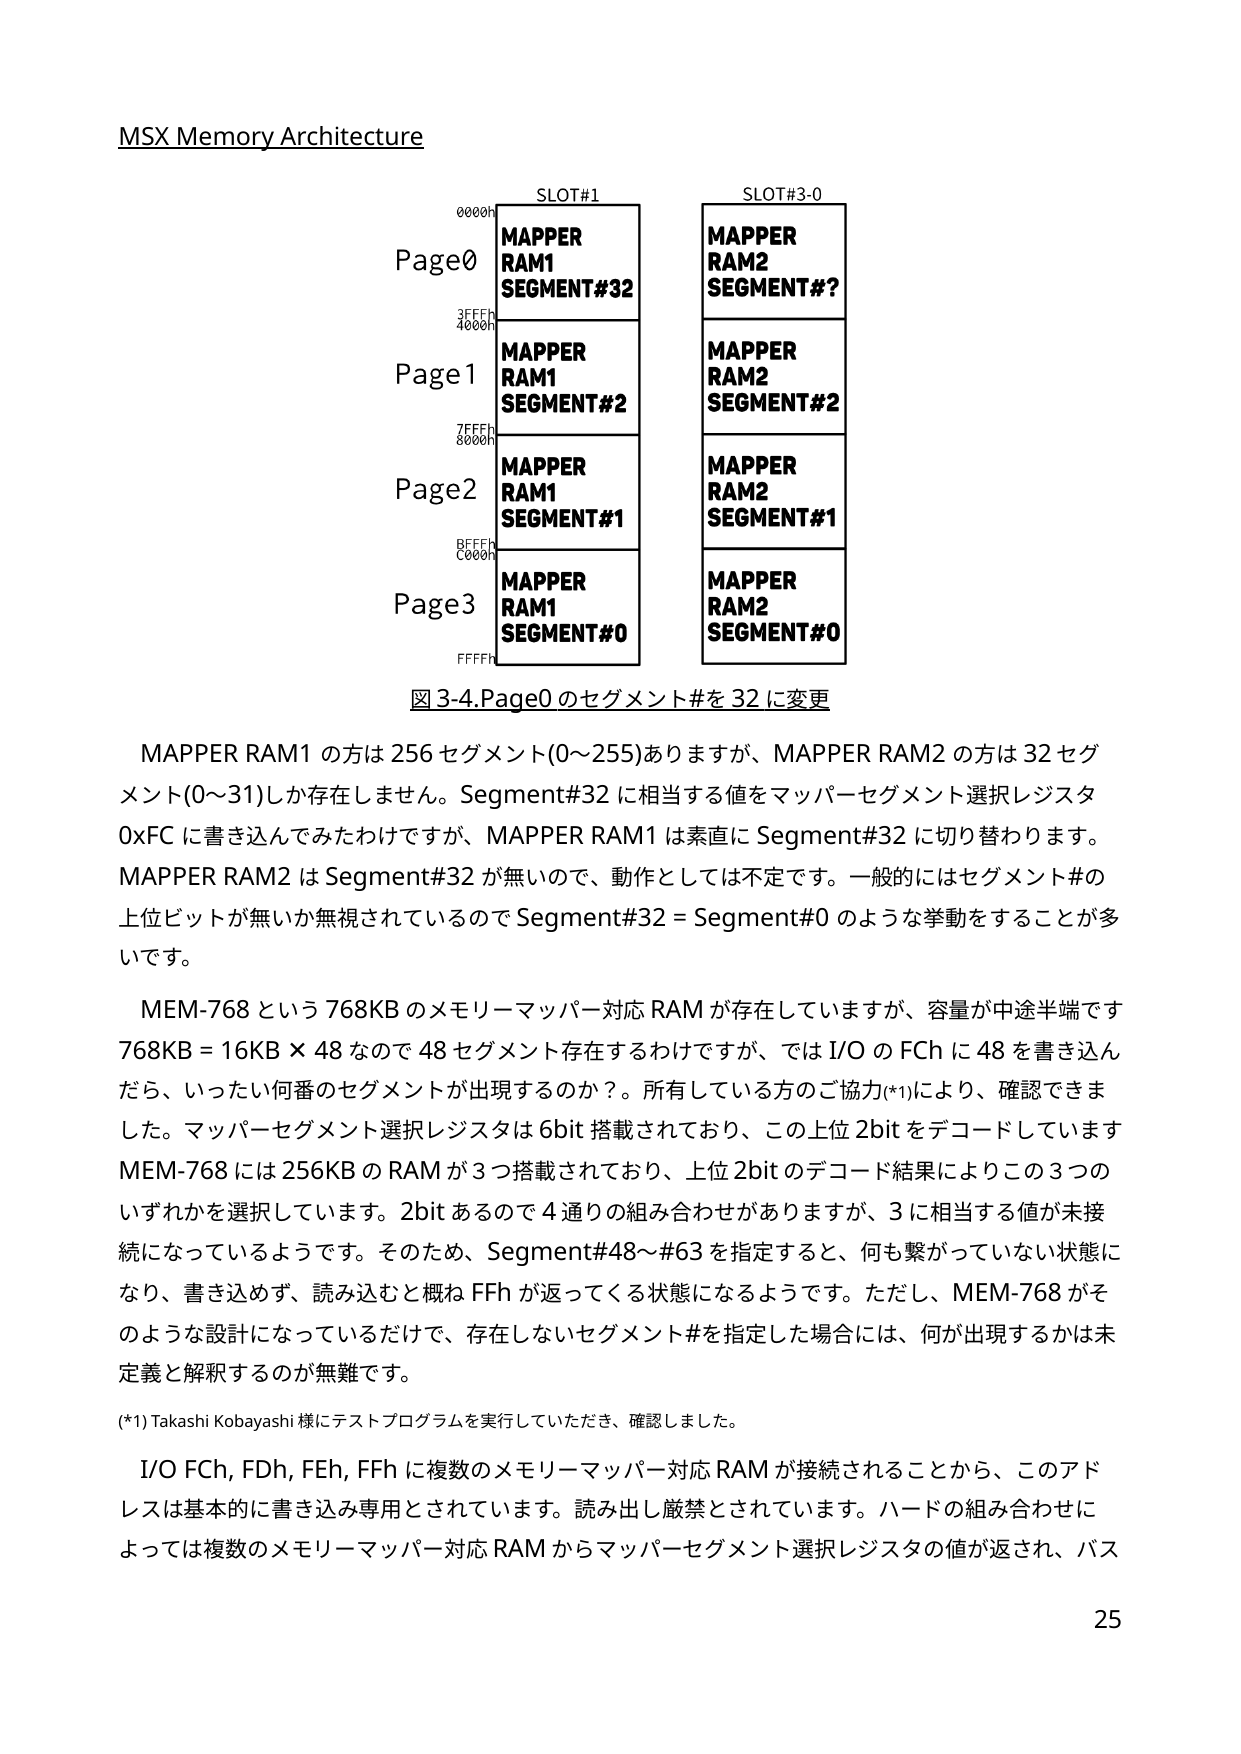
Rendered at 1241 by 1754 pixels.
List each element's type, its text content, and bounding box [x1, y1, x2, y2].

text MEM-768という768KBのメモリーマッパー対応RAMが存在していますが、容量が中途半端です。768KB = 16KB ✕ 48なので 48セグメント存在するわけですが、では I/O の FCh に 48 を書き込んだら、いったい何番のセグメントが出現するのか？。所有している方のご協力(*1)により、確認できました。マッパーセグメント選択レジスタは 6bit 搭載されており、この上位2bitをデコードしています。MEM-768には256KBのRAMが３つ搭載されており、上位2bitのデコード結果によりこの３つのいずれかを選択しています。2bitあるので4通りの組み合わせがありますが、3に相当する値が未接続になっているようです。そのため、Segment#48～#63を指定すると、何も繋がっていない状態になり、書き込めず、読み込むと概ね FFh が返ってくる状態になるようです。ただし、MEM-768がそのような設計になっているだけで、存在しないセグメント#を指定した場合には、何が出現するかは未定義と解釈するのが無難です。 [118, 992, 1122, 1388]
text (*1) Takashi Kobayashi様にテストプログラムを実行していただき、確認しました。 [118, 1408, 1122, 1433]
text I/O FCh, FDh, FEh, FFh に複数のメモリーマッパー対応RAMが接続されることから、このアドレスは基本的に書き込み専用とされています。読み出し厳禁とされています。ハードの組み合わせによっては複数のメモリーマッパー対応RAMからマッパーセグメント選択レジスタの値が返され、バス [118, 1452, 1122, 1565]
text 図3-4.Page0のセグメント#を32に変更 [118, 680, 1122, 714]
text MAPPER RAM1 の方は 256セグメント(0～255)ありますが、MAPPER RAM2 の方は 32セグメント(0～31)しか存在しません。Segment#32 に相当する値をマッパーセグメント選択レジスタ 0xFC に書き込んでみたわけですが、MAPPER RAM1は素直に Segment#32 に切り替わります。MAPPER RAM2 は Segment#32 が無いので、動作としては不定です。一般的にはセグメント#の上位ビットが無いか無視されているのでSegment#32 = Segment#0 のような挙動をすることが多いです。 [118, 736, 1122, 971]
